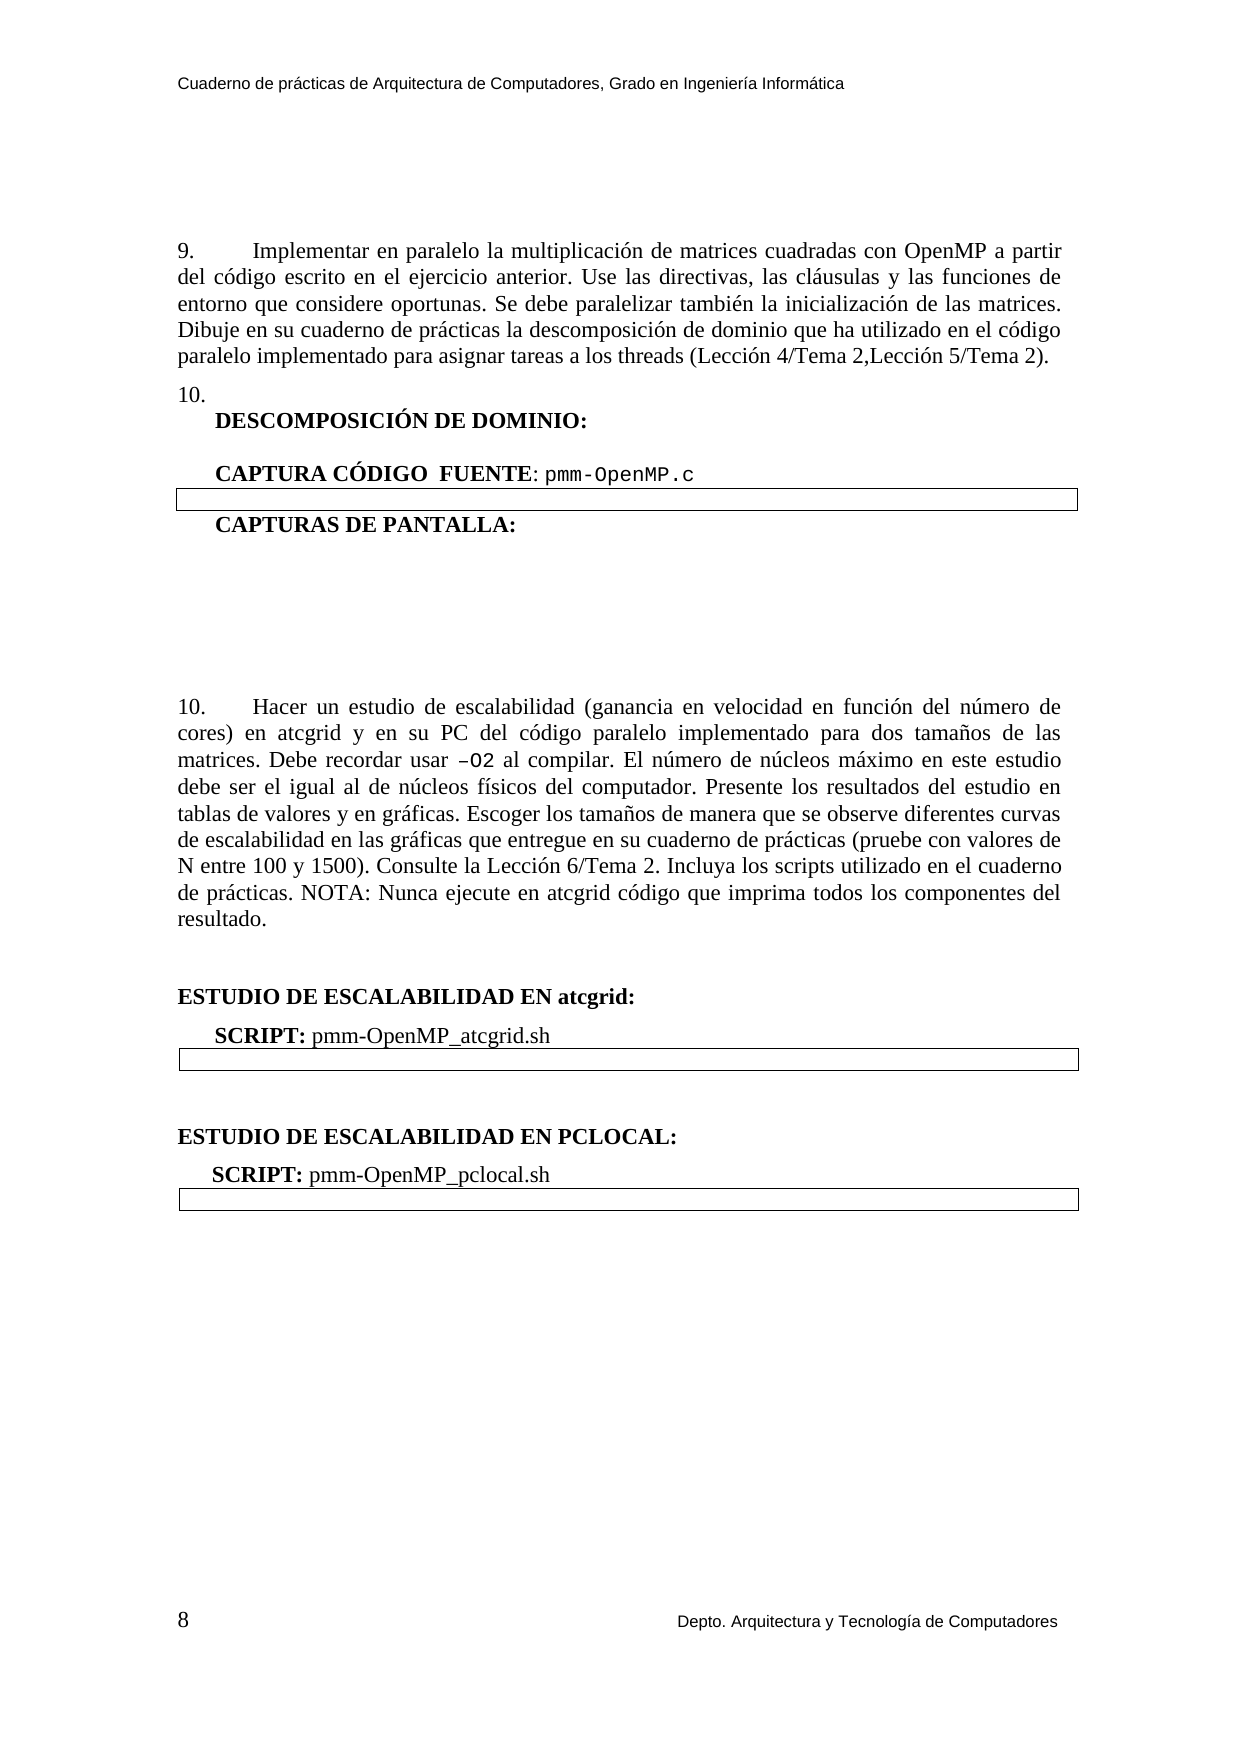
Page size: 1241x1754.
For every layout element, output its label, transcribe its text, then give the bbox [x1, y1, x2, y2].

text DESCOMPOSICIÓN DE DOMINIO: [215, 408, 1063, 434]
list ESTUDIO DE ESCALABILIDAD EN PCLOCAL: [177, 1123, 1063, 1149]
table_header [177, 489, 1077, 510]
list Implementar en paralelo la multiplicación de matrices cuadradas con OpenMP a partir del código escrito en el ejercicio anterior. Use las directivas, las cláusulas y las funciones de entorno que considere oportunas. Se debe paralelizar también la inicialización de las matrices. Dibuje en su cuaderno de prácticas la descomposición de dominio que ha utilizado en el código paralelo implementado para asignar tareas a los threads (Lección 4/Tema 2,Lección 5/Tema 2). [177, 237, 1063, 369]
list SCRIPT: pmm-OpenMP_pclocal.sh [177, 1162, 1063, 1188]
list ESTUDIO DE ESCALABILIDAD EN atcgrid: [177, 983, 1063, 1009]
list SCRIPT: pmm-OpenMP_atcgrid.sh [214, 1022, 1063, 1048]
text CAPTURAS DE PANTALLA: [215, 511, 1063, 538]
table_header [180, 1189, 1078, 1210]
list Hacer un estudio de escalabilidad (ganancia en velocidad en función del número de cores) en atcgrid y en su PC del código paralelo implementado para dos tamaños de las matrices. Debe recordar usar –O2 al compilar. El número de núcleos máximo en este estudio debe ser el igual al de núcleos físicos del computador. Presente los resultados del estudio en tablas de valores y en gráficas. Escoger los tamaños de manera que se observe diferentes curvas de escalabilidad en las gráficas que entregue en su cuaderno de prácticas (pruebe con valores de N entre 100 y 1500). Consulte la Lección 6/Tema 2. Incluya los scripts utilizado en el cuaderno de prácticas. NOTA: Nunca ejecute en atcgrid código que imprima todos los componentes del resultado. [177, 693, 1063, 931]
text CAPTURA CÓDIGO FUENTE: pmm-OpenMP.c [215, 460, 1063, 488]
table_header [180, 1049, 1078, 1070]
